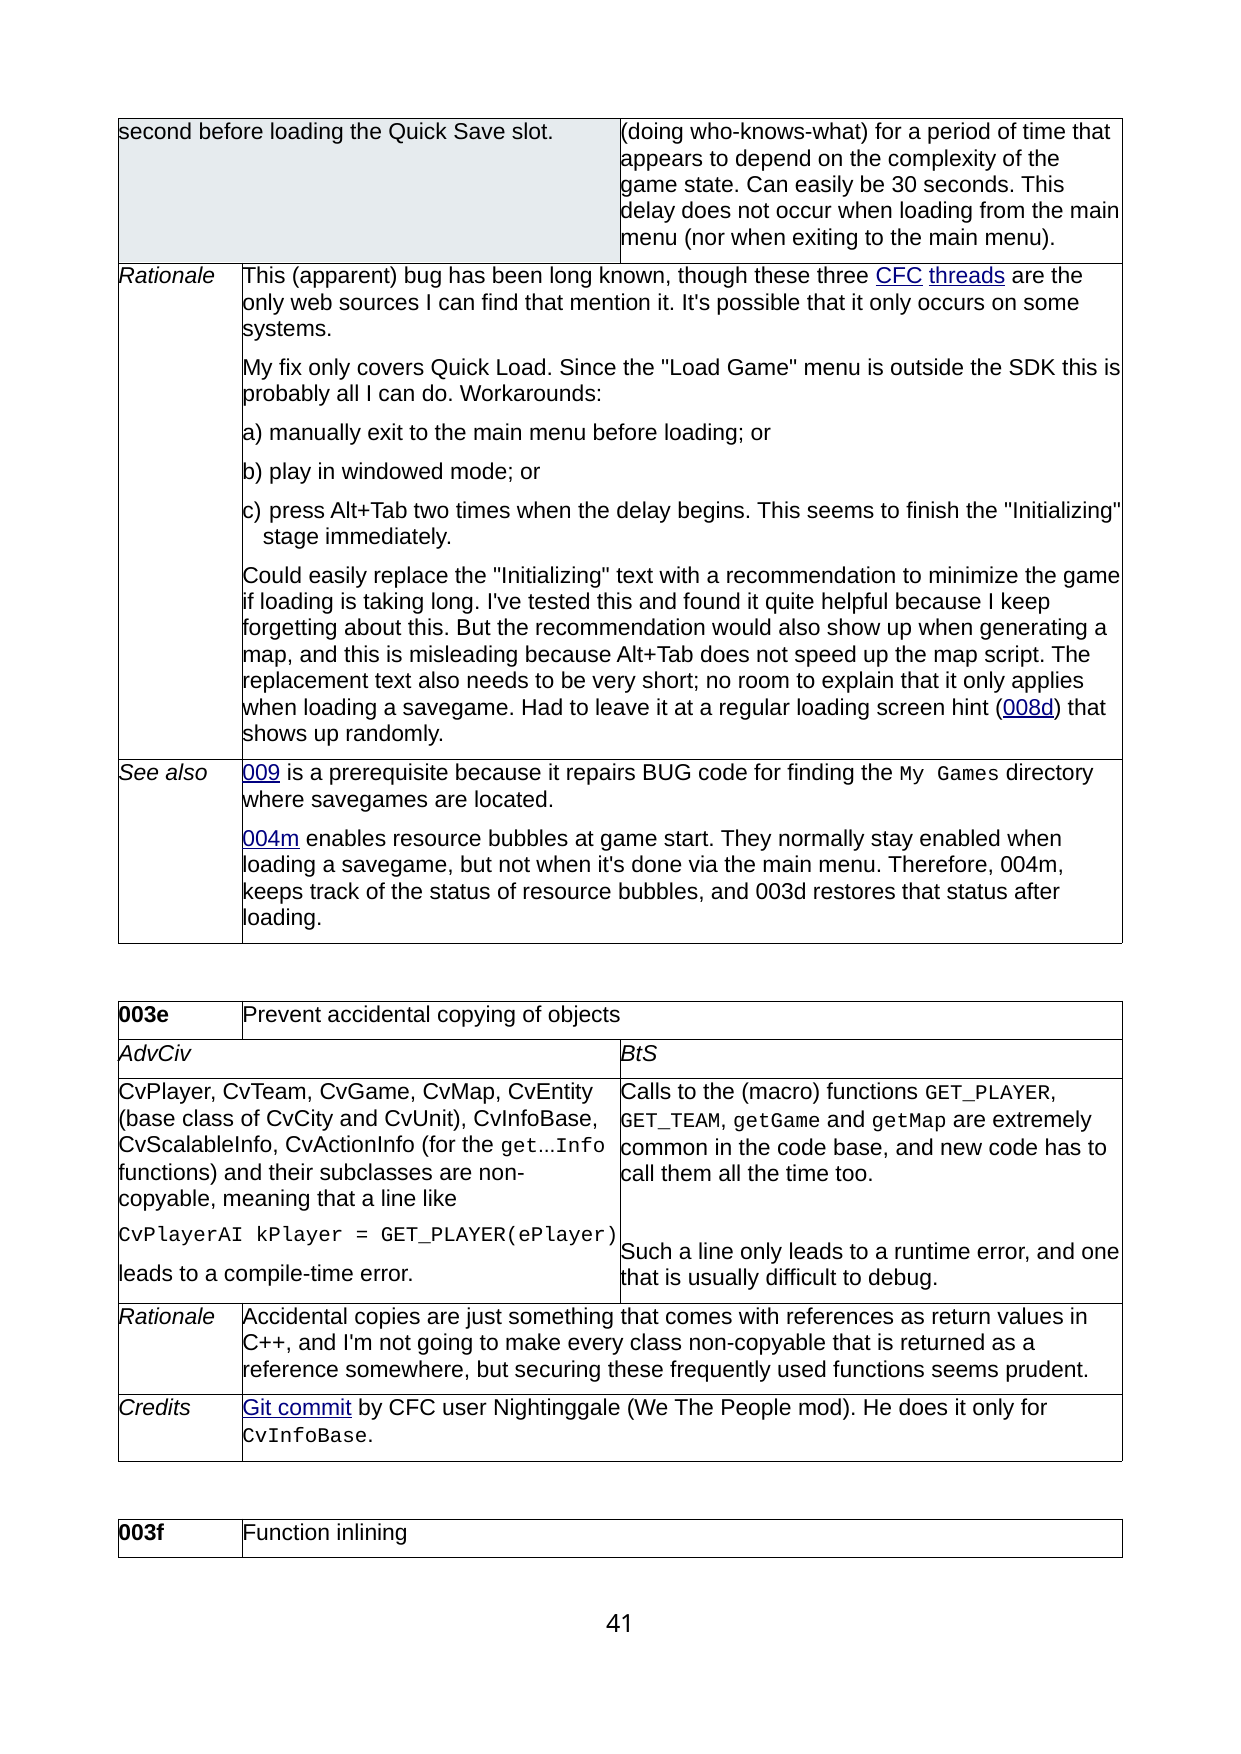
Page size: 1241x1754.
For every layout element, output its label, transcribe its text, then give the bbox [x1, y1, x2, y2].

table_cell Calls to the (macro) functions GET_PLAYER, GET_TEAM, getGame and getMap are extremely common in the code base, and new code has to call them all the time too. Such a line only leads to a runtime error, and one that is usually difficult to debug. [621, 1079, 1122, 1303]
table_cell (doing who-knows-what) for a period of time that appears to depend on the complexity of the game state. Can easily be 30 seconds. This delay does not occur when loading from the main menu (nor when exiting to the main menu). [621, 119, 1122, 262]
table_cell This (apparent) bug has been long known, though these three CFC threads are the only web sources I can find that mention it. It's possible that it only occurs on some systems. My fix only covers Quick Load. Since the "Load Game" menu is outside the SDK this is probably all I can do. Workarounds: manually exit to the main menu before loading; or play in windowed mode; or press Alt+Tab two times when the delay begins. This seems to finish the "Initializing" stage immediately. Could easily replace the "Initializing" text with a recommendation to minimize the game if loading is taking long. I've tested this and found it quite helpful because I keep forgetting about this. But the recommendation would also show up when generating a map, and this is misleading because Alt+Tab does not speed up the map script. The replacement text also needs to be very short; no room to explain that it only applies when loading a savegame. Had to leave it at a regular loading screen hint (008d) that shows up randomly. [243, 264, 1122, 758]
table_header 003e [119, 1002, 242, 1039]
table_cell Rationale [119, 264, 242, 758]
table_cell Rationale [119, 1304, 242, 1394]
table_header Function inlining [243, 1520, 1122, 1557]
table_cell CvPlayer, CvTeam, CvGame, CvMap, CvEntity (base class of CvCity and CvUnit), CvInfoBase, CvScalableInfo, CvActionInfo (for the get...Info functions) and their subclasses are non-copyable, meaning that a line like CvPlayerAI kPlayer = GET_PLAYER(ePlayer) leads to a compile-time error. [119, 1079, 620, 1303]
table_cell AdvCiv [119, 1040, 620, 1078]
table_cell second before loading the Quick Save slot. [119, 119, 620, 262]
table_header Prevent accidental copying of objects [243, 1002, 1122, 1039]
table_cell BtS [621, 1040, 1122, 1078]
table_cell Credits [119, 1395, 242, 1461]
table_header 003f [119, 1520, 242, 1557]
table_cell See also [119, 760, 242, 943]
table_cell Accidental copies are just something that comes with references as return values in C++, and I'm not going to make every class non-copyable that is returned as a reference somewhere, but securing these frequently used functions seems prudent. [243, 1304, 1122, 1394]
table_cell 009 is a prerequisite because it repairs BUG code for finding the My Games directory where savegames are located. 004m enables resource bubbles at game start. They normally stay enabled when loading a savegame, but not when it's done via the main menu. Therefore, 004m, keeps track of the status of resource bubbles, and 003d restores that status after loading. [243, 760, 1122, 943]
table_cell Git commit by CFC user Nightinggale (We The People mod). He does it only for CvInfoBase. [243, 1395, 1122, 1461]
